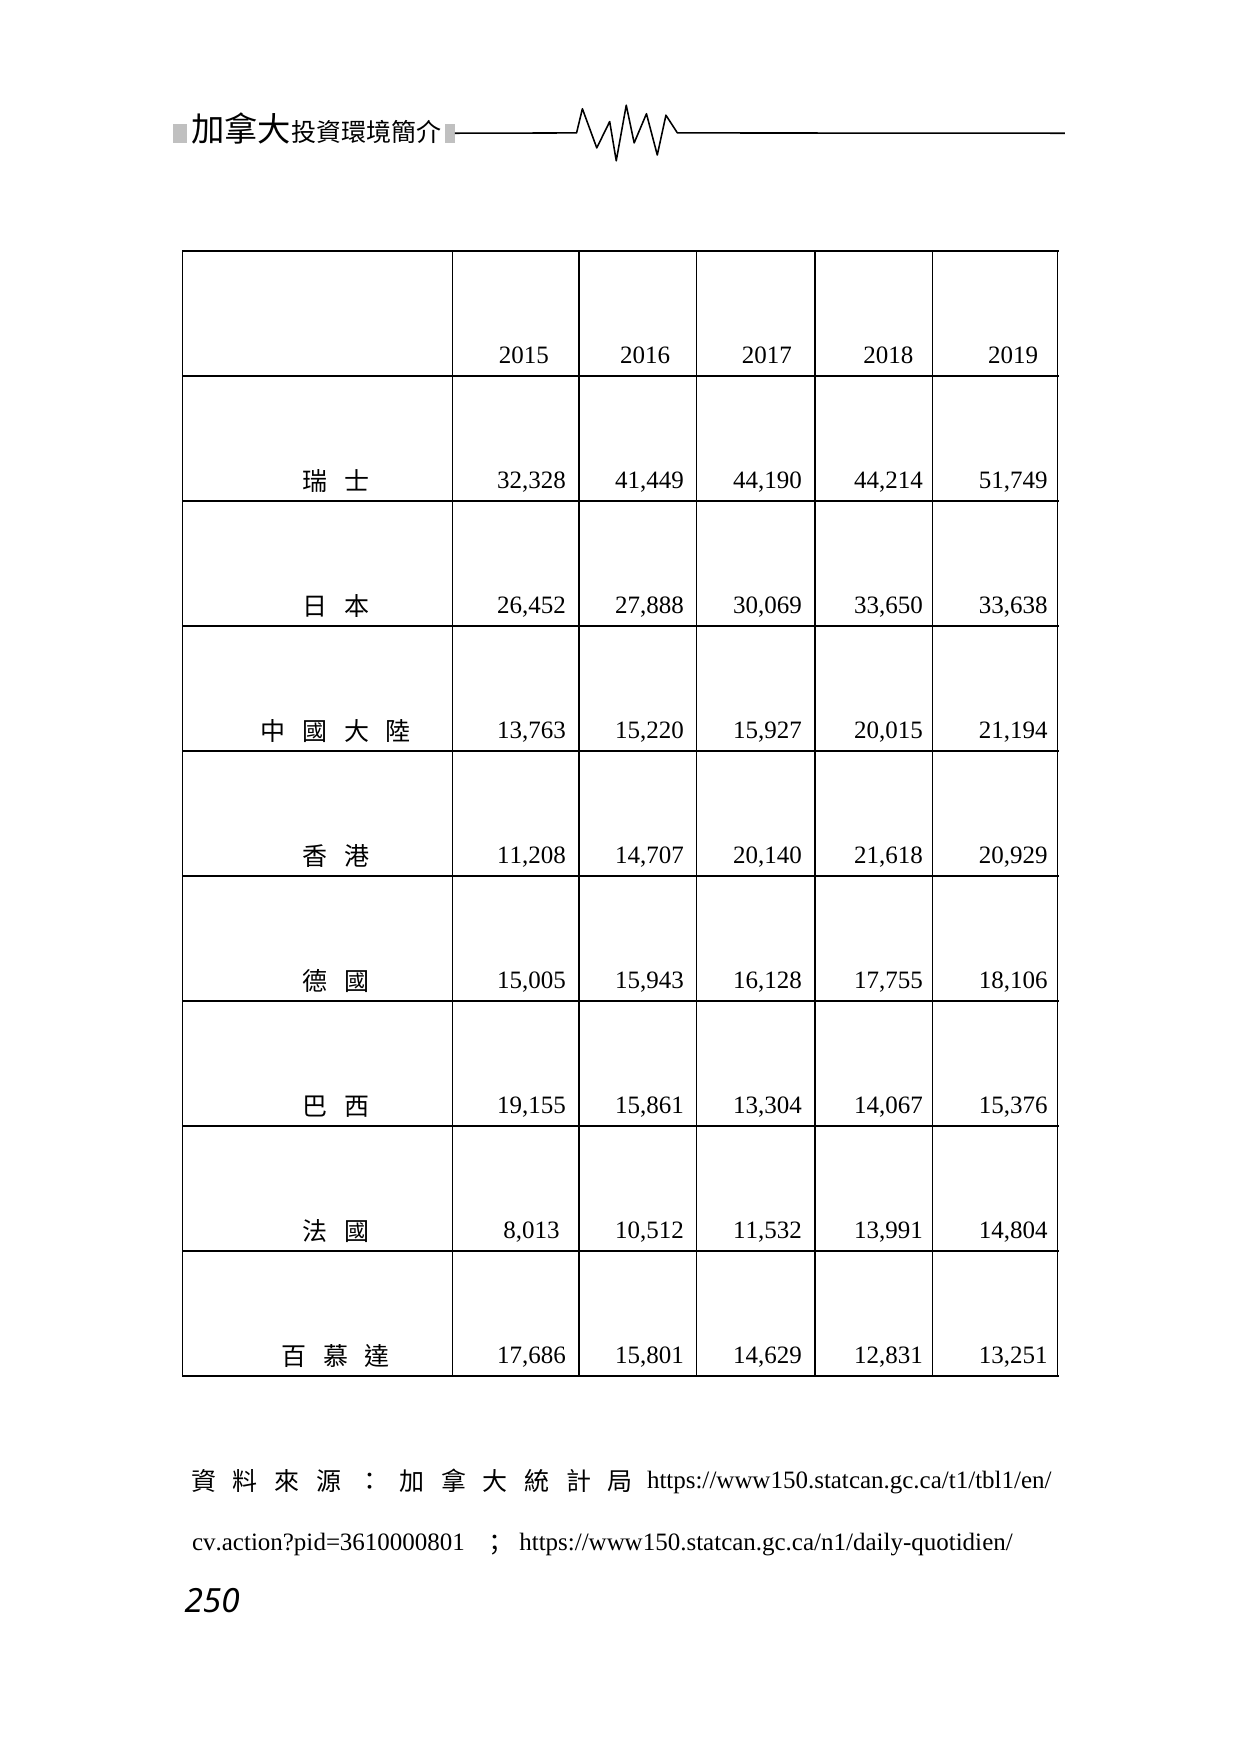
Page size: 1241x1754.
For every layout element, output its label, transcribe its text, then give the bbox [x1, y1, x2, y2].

table_cell 26,452 [453, 502, 578, 625]
table_cell 13,991 [816, 1127, 932, 1250]
table_cell 法國 [183, 1127, 452, 1250]
table_cell 11,532 [697, 1127, 814, 1250]
table_header 2016 [580, 252, 696, 375]
table_header [183, 252, 452, 375]
table_cell 巴西 [183, 1002, 452, 1125]
table_cell 15,927 [697, 627, 814, 750]
table_cell 15,376 [933, 1002, 1057, 1125]
table_cell 13,251 [933, 1252, 1057, 1375]
table_cell 17,755 [816, 877, 932, 1000]
table_cell 15,801 [580, 1252, 696, 1375]
table_cell 百慕達 [183, 1252, 452, 1375]
table_cell 33,638 [933, 502, 1057, 625]
table_cell 32,328 [453, 377, 578, 500]
table_cell 16,128 [697, 877, 814, 1000]
table_cell 14,707 [580, 752, 696, 875]
table_cell 15,005 [453, 877, 578, 1000]
table_cell 15,861 [580, 1002, 696, 1125]
table_cell 19,155 [453, 1002, 578, 1125]
table_cell 44,190 [697, 377, 814, 500]
table_cell 27,888 [580, 502, 696, 625]
table_cell 20,015 [816, 627, 932, 750]
table_header 2019 [933, 252, 1057, 375]
table_cell 14,629 [697, 1252, 814, 1375]
table_cell 14,804 [933, 1127, 1057, 1250]
text 資料來源：加拿大統計局https://www150.statcan.gc.ca/t1/tbl1/en/cv.action?pid=3610000801；https://www150.statcan.gc.ca/n1/daily-quotidien/ [183, 1438, 1058, 1563]
table_header 2018 [816, 252, 932, 375]
table_cell 德國 [183, 877, 452, 1000]
table_cell 13,304 [697, 1002, 814, 1125]
table_cell 12,831 [816, 1252, 932, 1375]
table_cell 日本 [183, 502, 452, 625]
table_cell 51,749 [933, 377, 1057, 500]
table_header 2017 [697, 252, 814, 375]
table_cell 8,013 [453, 1127, 578, 1250]
table_cell 中國大陸 [183, 627, 452, 750]
table_cell 15,943 [580, 877, 696, 1000]
table_cell 33,650 [816, 502, 932, 625]
table_cell 21,194 [933, 627, 1057, 750]
table_cell 44,214 [816, 377, 932, 500]
table_cell 20,929 [933, 752, 1057, 875]
table_cell 41,449 [580, 377, 696, 500]
table_header 2015 [453, 252, 578, 375]
table_cell 21,618 [816, 752, 932, 875]
table_cell 30,069 [697, 502, 814, 625]
table_cell 10,512 [580, 1127, 696, 1250]
table_cell 17,686 [453, 1252, 578, 1375]
table_cell 香港 [183, 752, 452, 875]
table_cell 20,140 [697, 752, 814, 875]
table_cell 11,208 [453, 752, 578, 875]
table_cell 13,763 [453, 627, 578, 750]
table_cell 14,067 [816, 1002, 932, 1125]
table_cell 18,106 [933, 877, 1057, 1000]
table_cell 瑞士 [183, 377, 452, 500]
table_cell 15,220 [580, 627, 696, 750]
